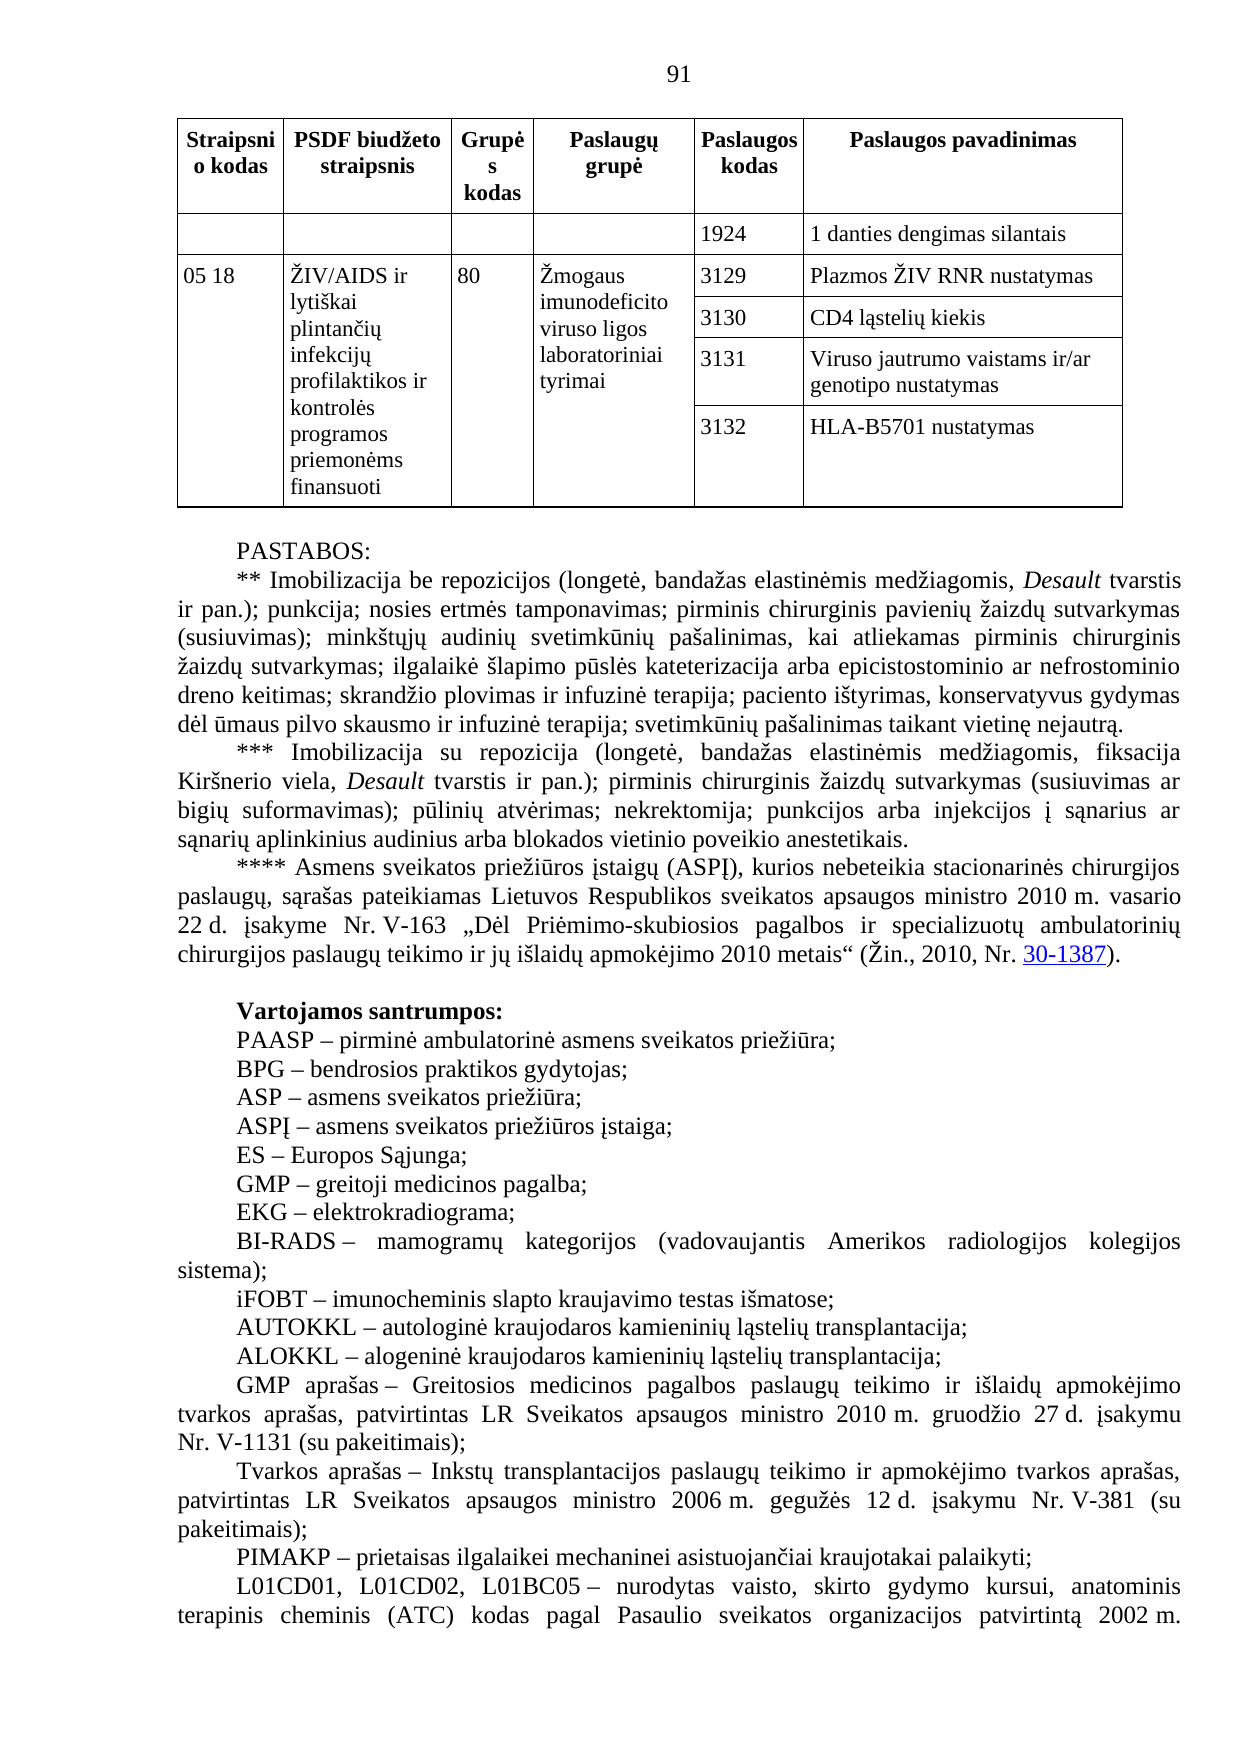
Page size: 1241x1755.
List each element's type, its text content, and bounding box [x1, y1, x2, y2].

table_cell [178, 296, 283, 337]
table_cell 3130 [695, 297, 803, 337]
table_cell [284, 214, 451, 254]
table_cell Žmogaus imunodeficito viruso ligos laboratoriniai tyrimai [534, 255, 694, 405]
table_cell 80 [452, 255, 533, 296]
text BPG – bendrosios praktikos gydytojas; [177, 1054, 1181, 1082]
table_cell [178, 337, 283, 405]
text PAASP – pirminė ambulatorinė asmens sveikatos priežiūra; [177, 1025, 1181, 1054]
table_cell 3132 [695, 406, 803, 506]
text Vartojamos santrumpos: [177, 996, 1181, 1025]
text iFOBT – imunocheminis slapto kraujavimo testas išmatose; [177, 1284, 1181, 1312]
text ASPĮ – asmens sveikatos priežiūros įstaiga; [177, 1111, 1181, 1140]
table_cell HLA-B5701 nustatymas [804, 406, 1122, 506]
text EKG – elektrokradiograma; [177, 1197, 1181, 1226]
text GMP – greitoji medicinos pagalba; [177, 1169, 1181, 1197]
text L01CD01, L01CD02, L01BC05 – nurodytas vaisto, skirto gydymo kursui, anatominis terapinis cheminis (ATC) kodas pagal Pasaulio sveikatos organizacijos patvirtintą 2002 m. [177, 1571, 1181, 1629]
text ASP – asmens sveikatos priežiūra; [177, 1082, 1181, 1111]
table_cell [534, 214, 694, 254]
table_cell [452, 214, 533, 254]
table_header Paslaugos pavadinimas [804, 119, 1122, 212]
table_cell [178, 214, 283, 254]
text PASTABOS: [177, 536, 1181, 565]
table_header PSDF biudžeto straipsnis [284, 119, 451, 212]
text **** Asmens sveikatos priežiūros įstaigų (ASPĮ), kurios nebeteikia stacionarinės chirurgijos paslaugų, sąrašas pateikiamas Lietuvos Respublikos sveikatos apsaugos ministro 2010 m. vasario 22 d. įsakyme Nr. V-163 „Dėl Priėmimo-skubiosios pagalbos ir specializuotų ambulatorinių chirurgijos paslaugų teikimo ir jų išlaidų apmokėjimo 2010 metais“ (Žin., 2010, Nr. 30-1387). [177, 852, 1181, 967]
text AUTOKKL – autologinė kraujodaros kamieninių ląstelių transplantacija; [177, 1312, 1181, 1341]
text ALOKKL – alogeninė kraujodaros kamieninių ląstelių transplantacija; [177, 1341, 1181, 1370]
table_cell [452, 296, 533, 337]
table_cell [534, 405, 694, 506]
text BI-RADS – mamogramų kategorijos (vadovaujantis Amerikos radiologijos kolegijos sistema); [177, 1226, 1181, 1284]
text PIMAKP – prietaisas ilgalaikei mechaninei asistuojančiai kraujotakai palaikyti; [177, 1542, 1181, 1571]
table_cell Viruso jautrumo vaistams ir/ar genotipo nustatymas [804, 338, 1122, 405]
table_cell 1924 [695, 214, 803, 254]
table_cell [452, 405, 533, 506]
table_cell CD4 ląstelių kiekis [804, 297, 1122, 337]
table_cell [178, 405, 283, 506]
table_cell 3129 [695, 255, 803, 296]
table_cell ŽIV/AIDS ir lytiškai plintančių infekcijų profilaktikos ir kontrolės programos priemonėms finansuoti [284, 255, 451, 506]
text Tvarkos aprašas – Inkstų transplantacijos paslaugų teikimo ir apmokėjimo tvarkos aprašas, patvirtintas LR Sveikatos apsaugos ministro 2006 m. gegužės 12 d. įsakymu Nr. V-381 (su pakeitimais); [177, 1456, 1181, 1542]
text ** Imobilizacija be repozicijos (longetė, bandažas elastinėmis medžiagomis, Desault tvarstis ir pan.); punkcija; nosies ertmės tamponavimas; pirminis chirurginis pavienių žaizdų sutvarkymas (susiuvimas); minkštųjų audinių svetimkūnių pašalinimas, kai atliekamas pirminis chirurginis žaizdų sutvarkymas; ilgalaikė šlapimo pūslės kateterizacija arba epicistostominio ar nefrostominio dreno keitimas; skrandžio plovimas ir infuzinė terapija; paciento ištyrimas, konservatyvus gydymas dėl ūmaus pilvo skausmo ir infuzinė terapija; svetimkūnių pašalinimas taikant vietinę nejautrą. [177, 565, 1181, 737]
table_cell 05 18 [178, 255, 283, 296]
text *** Imobilizacija su repozicija (longetė, bandažas elastinėmis medžiagomis, fiksacija Kiršnerio viela, Desault tvarstis ir pan.); pirminis chirurginis žaizdų sutvarkymas (susiuvimas ar bigių suformavimas); pūlinių atvėrimas; nekrektomija; punkcijos arba injekcijos į sąnarius ar sąnarių aplinkinius audinius arba blokados vietinio poveikio anestetikais. [177, 737, 1181, 852]
table_cell Plazmos ŽIV RNR nustatymas [804, 255, 1122, 296]
text GMP aprašas – Greitosios medicinos pagalbos paslaugų teikimo ir išlaidų apmokėjimo tvarkos aprašas, patvirtintas LR Sveikatos apsaugos ministro 2010 m. gruodžio 27 d. įsakymu Nr. V-1131 (su pakeitimais); [177, 1370, 1181, 1456]
table_header Straipsnio kodas [178, 119, 283, 212]
table_cell 3131 [695, 338, 803, 405]
table_header Paslaugų grupė [534, 119, 694, 212]
table_header Grupės kodas [452, 119, 533, 212]
text ES – Europos Sąjunga; [177, 1140, 1181, 1169]
table_cell [452, 337, 533, 405]
table_cell 1 danties dengimas silantais [804, 214, 1122, 254]
table_header Paslaugos kodas [695, 119, 803, 212]
